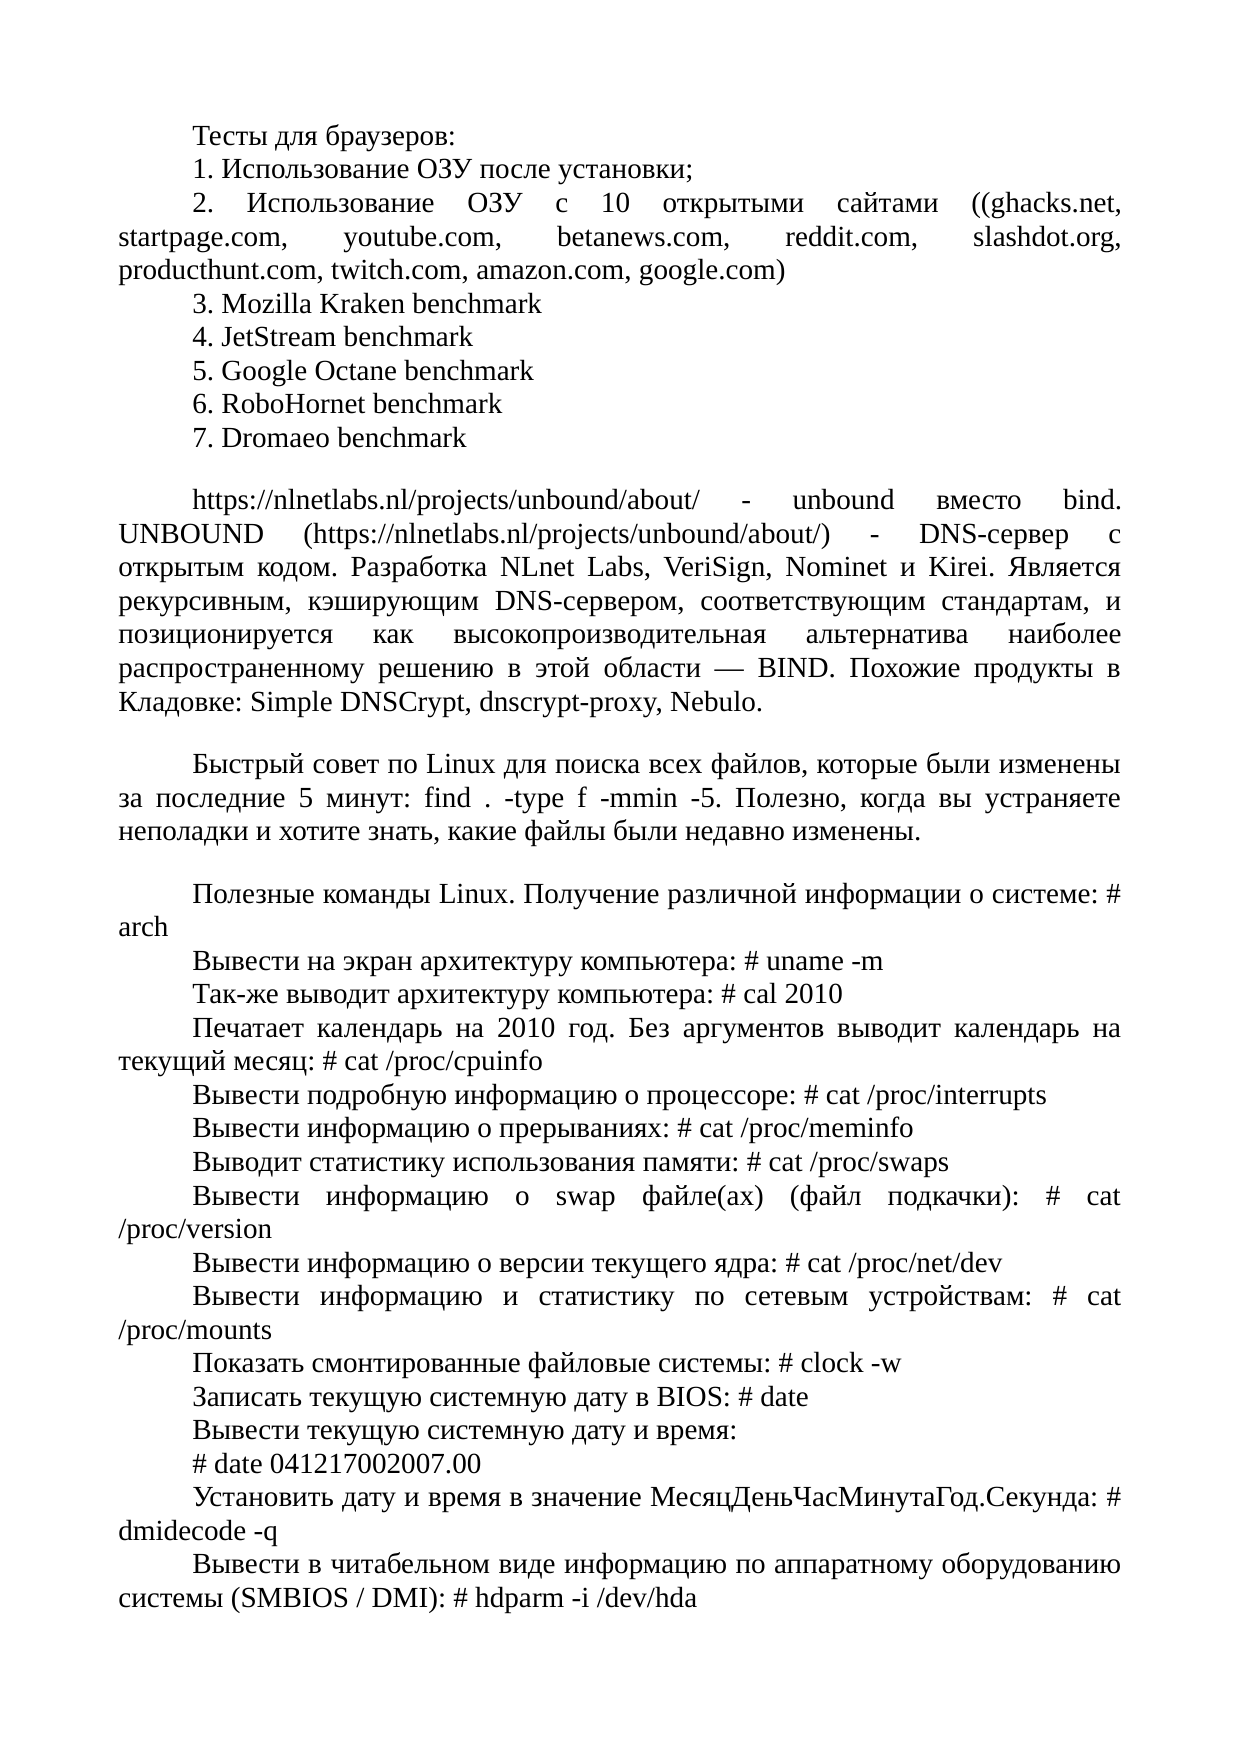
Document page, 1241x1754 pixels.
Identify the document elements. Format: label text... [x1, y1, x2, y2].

text Вывести информацию и статистику по сетевым устройствам: # cat /proc/mounts [118, 1278, 1122, 1345]
text Вывести в читабельном виде информацию по аппаратному оборудованию системы (SMBIOS / DMI): # hdparm -i /dev/hda [118, 1547, 1122, 1614]
text Вывести на экран архитектуру компьютера: # uname -m [118, 943, 1122, 976]
text 4. JetStream benchmark [118, 319, 1122, 353]
text Записать текущую системную дату в BIOS: # date [118, 1379, 1122, 1412]
text Вывести информацию о прерываниях: # cat /proc/meminfo [118, 1111, 1122, 1144]
text Так-же выводит архитектуру компьютера: # cal 2010 [118, 976, 1122, 1010]
text 7. Dromaeo benchmark [118, 420, 1122, 453]
text Быстрый совет по Linux для поиска всех файлов, которые были изменены за последние 5 минут: find . -type f -mmin -5. Полезно, когда вы устраняете неполадки и хотите знать, какие файлы были недавно изменены. [118, 746, 1122, 847]
text Вывести текущую системную дату и время: [118, 1412, 1122, 1446]
text https://nlnetlabs.nl/projects/unbound/about/ - unbound вместо bind. UNBOUND (https://nlnetlabs.nl/projects/unbound/about/) - DNS-сервер с открытым кодом. Разработка NLnet Labs, VeriSign, Nominet и Kirei. Является рекурсивным, кэширующим DNS-сервером, соответствующим стандартам, и позиционируется как высокопроизводительная альтернатива наиболее распространенному решению в этой области — BIND. Похожие продукты в Кладовке: Simple DNSCrypt, dnscrypt-proxy, Nebulo. [118, 482, 1122, 717]
text Показать смонтированные файловые системы: # clock -w [118, 1345, 1122, 1379]
text 6. RoboHornet benchmark [118, 386, 1122, 420]
text Полезные команды Linux. Получение различной информации о системе: # arch [118, 876, 1122, 943]
text Вывести информацию о swap файле(ах) (файл подкачки): # cat /proc/version [118, 1178, 1122, 1245]
text 5. Google Octane benchmark [118, 353, 1122, 386]
text Установить дату и время в значение МесяцДеньЧасМинутаГод.Секунда: # dmidecode -q [118, 1479, 1122, 1547]
text 1. Использование ОЗУ после установки; [118, 152, 1122, 185]
text Выводит статистику использования памяти: # cat /proc/swaps [118, 1144, 1122, 1178]
text 2. Использование ОЗУ с 10 открытыми сайтами ((ghacks.net, startpage.com, youtube.com, betanews.com, reddit.com, slashdot.org, producthunt.com, twitch.com, amazon.com, google.com) [118, 185, 1122, 286]
text Вывести подробную информацию о процессоре: # cat /proc/interrupts [118, 1077, 1122, 1111]
text # date 041217002007.00 [118, 1446, 1122, 1479]
text Печатает календарь на 2010 год. Без аргументов выводит календарь на текущий месяц: # cat /proc/cpuinfo [118, 1010, 1122, 1077]
text Вывести информацию о версии текущего ядра: # cat /proc/net/dev [118, 1245, 1122, 1278]
text 3. Mozilla Kraken benchmark [118, 286, 1122, 319]
text Тесты для браузеров: [118, 118, 1122, 152]
